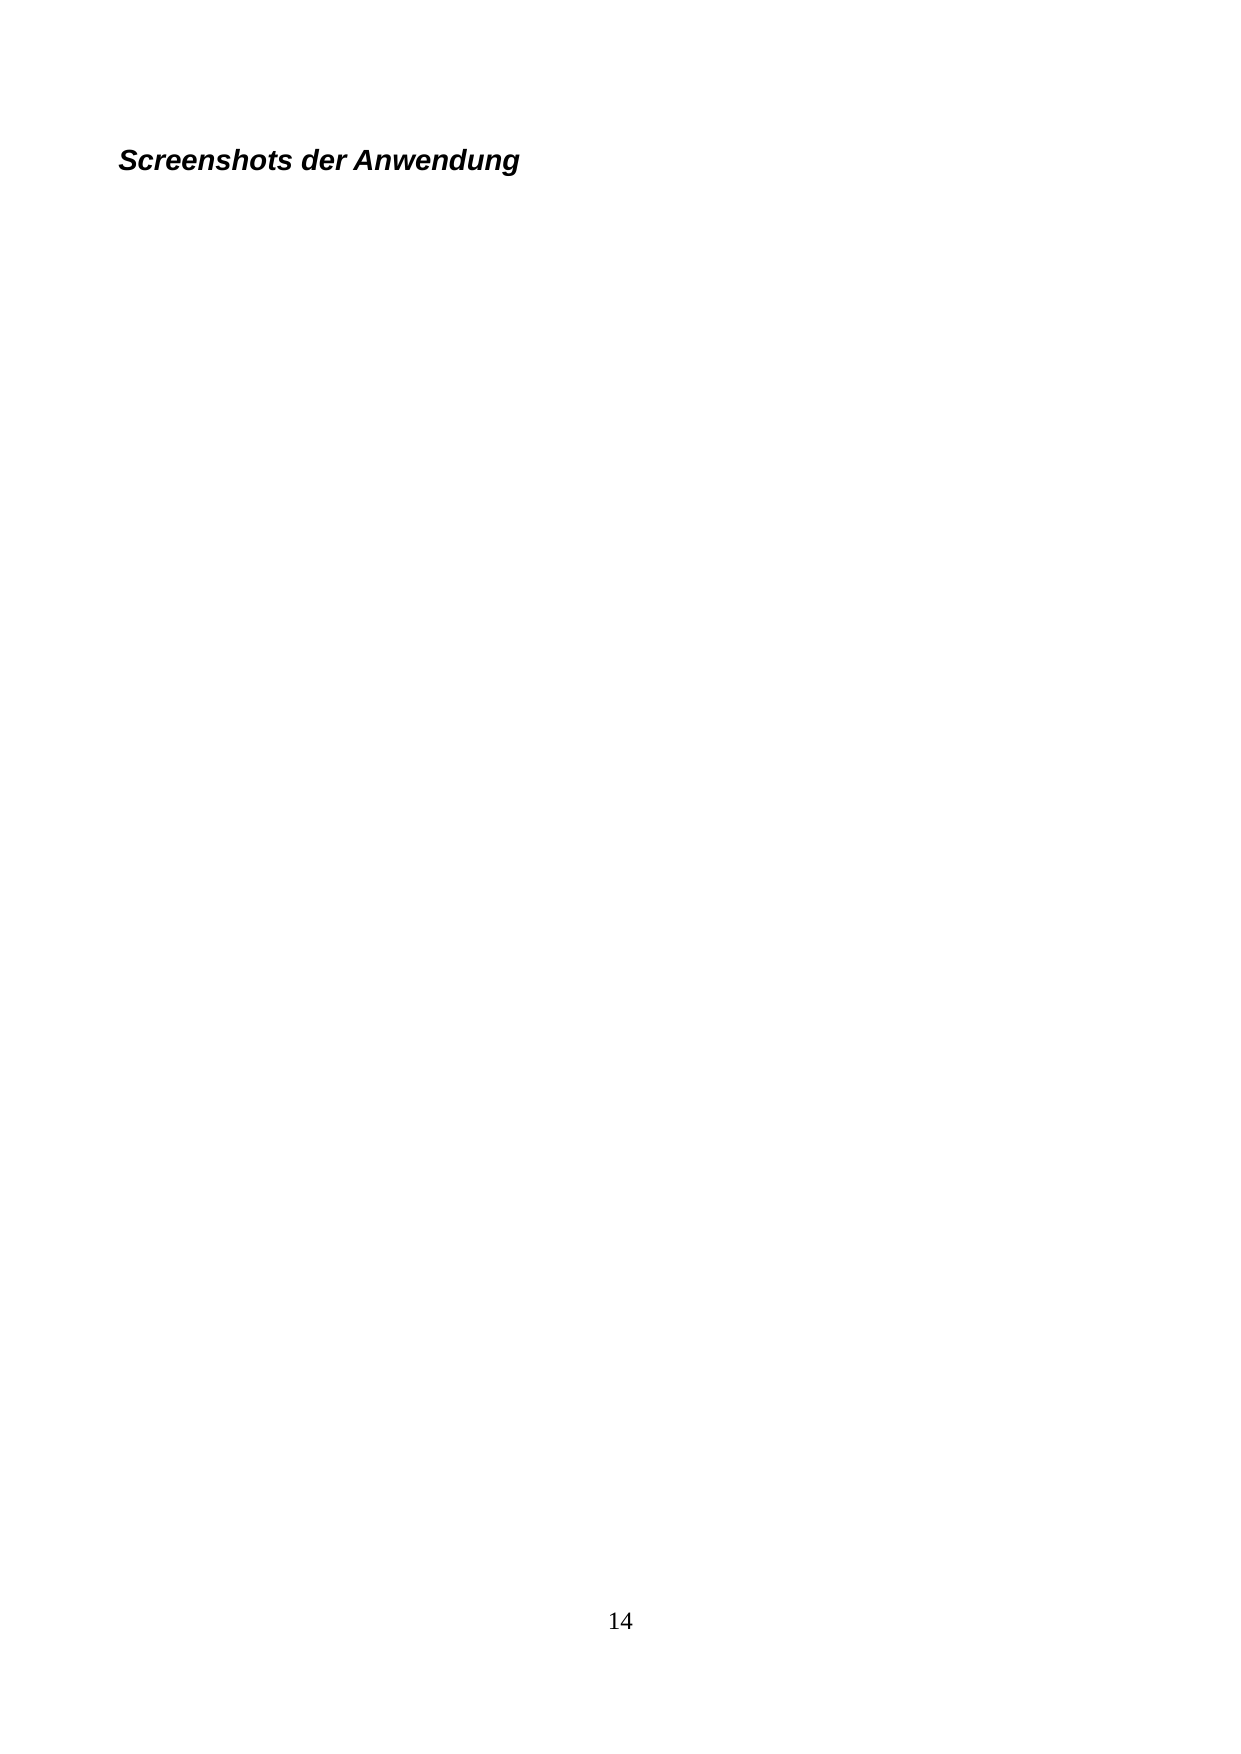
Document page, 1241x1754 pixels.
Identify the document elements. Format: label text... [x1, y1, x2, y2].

subtitle Screenshots der Anwendung [118, 143, 1122, 177]
